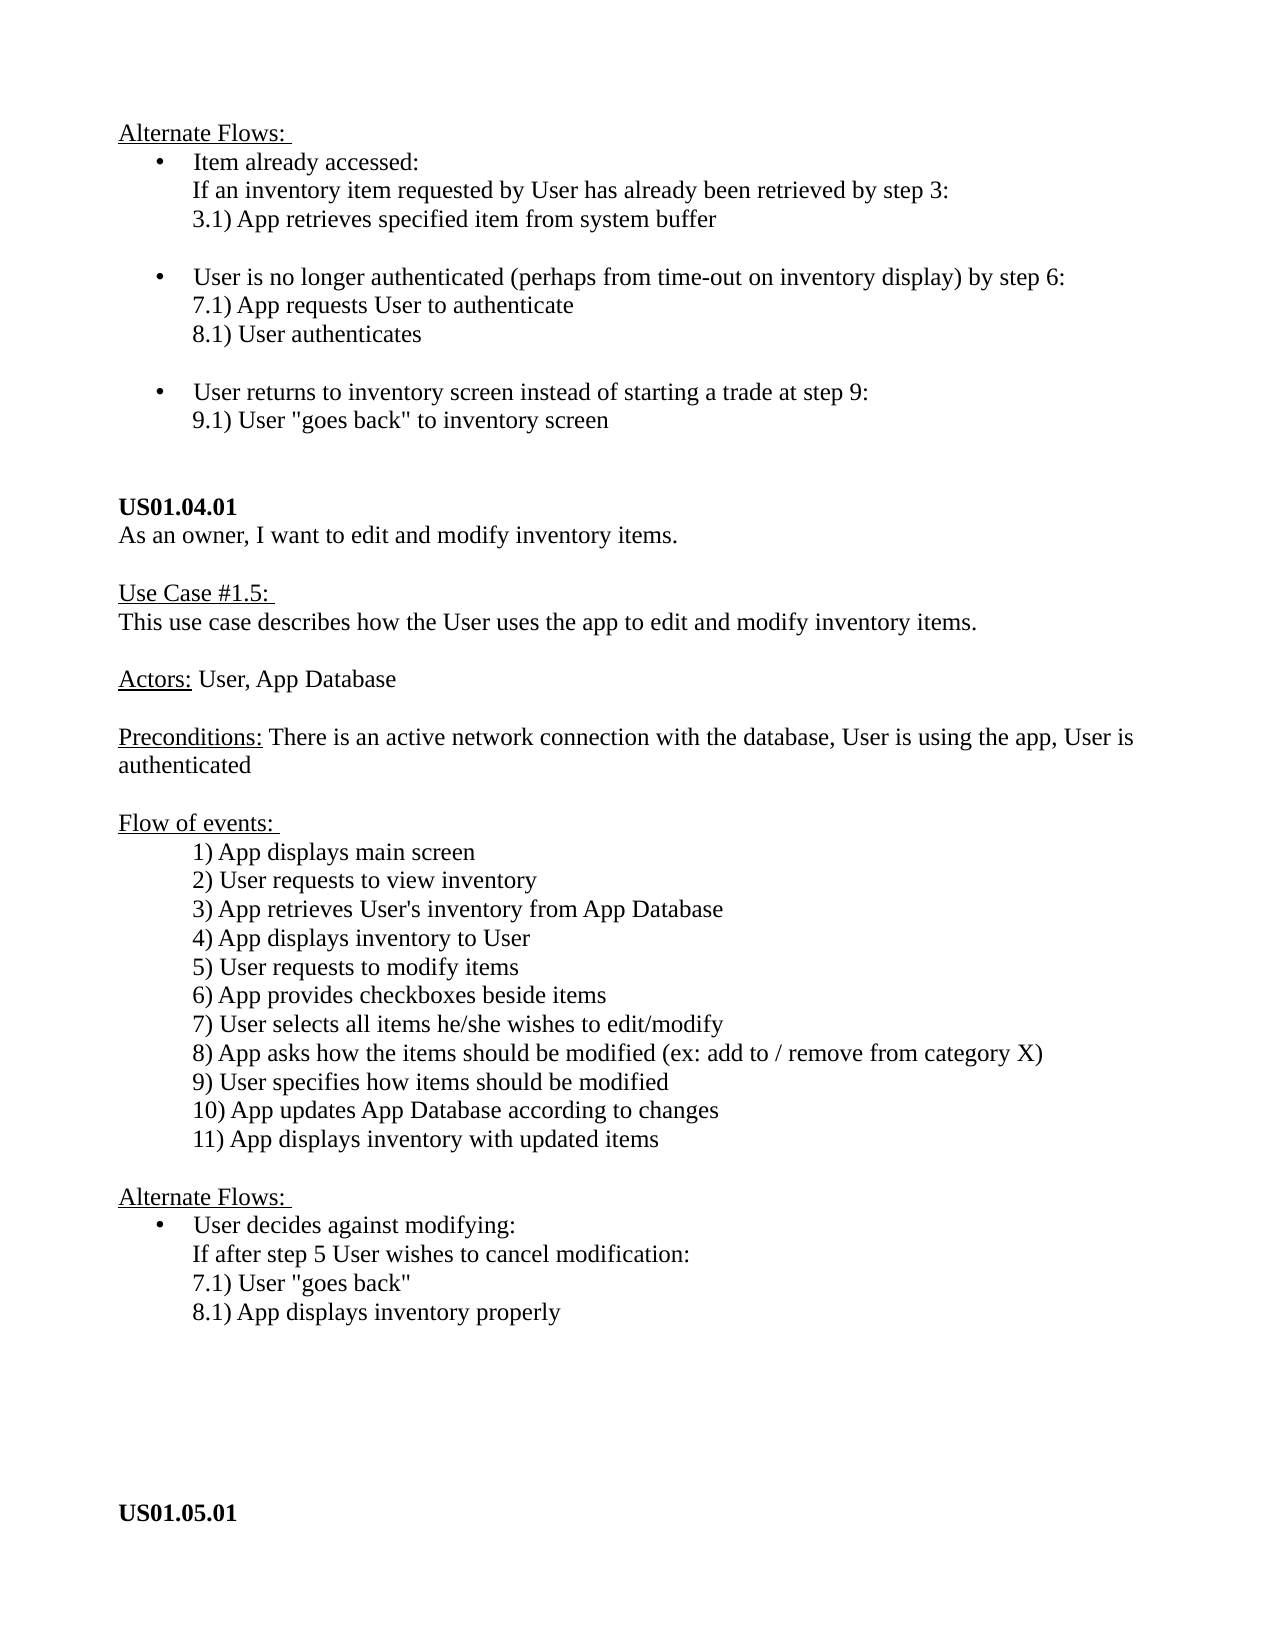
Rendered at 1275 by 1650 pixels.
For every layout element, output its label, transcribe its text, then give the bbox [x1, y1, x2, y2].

text 8.1) App displays inventory properly [118, 1297, 1157, 1326]
text If after step 5 User wishes to cancel modification: [118, 1239, 1157, 1268]
text 4) App displays inventory to User [118, 923, 1157, 952]
text US01.05.01 [118, 1498, 1157, 1527]
text 3) App retrieves User's inventory from App Database [118, 894, 1157, 923]
text 8.1) User authenticates [118, 319, 1157, 348]
text This use case describes how the User uses the app to edit and modify inventory items. [118, 607, 1157, 636]
text 9) User specifies how items should be modified [118, 1067, 1157, 1096]
text 2) User requests to view inventory [118, 866, 1157, 894]
text 3.1) App retrieves specified item from system buffer [118, 204, 1157, 233]
text Use Case #1.5: [118, 578, 1157, 607]
text Actors: User, App Database [118, 664, 1157, 693]
text 6) App provides checkboxes beside items [118, 981, 1157, 1009]
text If an inventory item requested by User has already been retrieved by step 3: [118, 176, 1157, 204]
text Flow of events: [118, 808, 1157, 837]
text As an owner, I want to edit and modify inventory items. [118, 521, 1157, 549]
text 8) App asks how the items should be modified (ex: add to / remove from category X) [118, 1038, 1157, 1067]
list Item already accessed: [156, 147, 1157, 176]
list User returns to inventory screen instead of starting a trade at step 9: [156, 377, 1157, 406]
text 7.1) App requests User to authenticate [118, 291, 1157, 319]
text Preconditions: There is an active network connection with the database, User is using the app, User is authenticated [118, 722, 1157, 779]
text 5) User requests to modify items [118, 952, 1157, 981]
list User decides against modifying: [156, 1211, 1157, 1239]
text Alternate Flows: [118, 1182, 1157, 1211]
text 9.1) User "goes back" to inventory screen [118, 406, 1157, 434]
list User is no longer authenticated (perhaps from time-out on inventory display) by step 6: [156, 262, 1157, 291]
text 10) App updates App Database according to changes [118, 1096, 1157, 1124]
text 1) App displays main screen [118, 837, 1157, 866]
text US01.04.01 [118, 492, 1157, 521]
text Alternate Flows: [118, 118, 1157, 147]
text 7) User selects all items he/she wishes to edit/modify [118, 1009, 1157, 1038]
text 7.1) User "goes back" [118, 1268, 1157, 1297]
text 11) App displays inventory with updated items [118, 1124, 1157, 1153]
